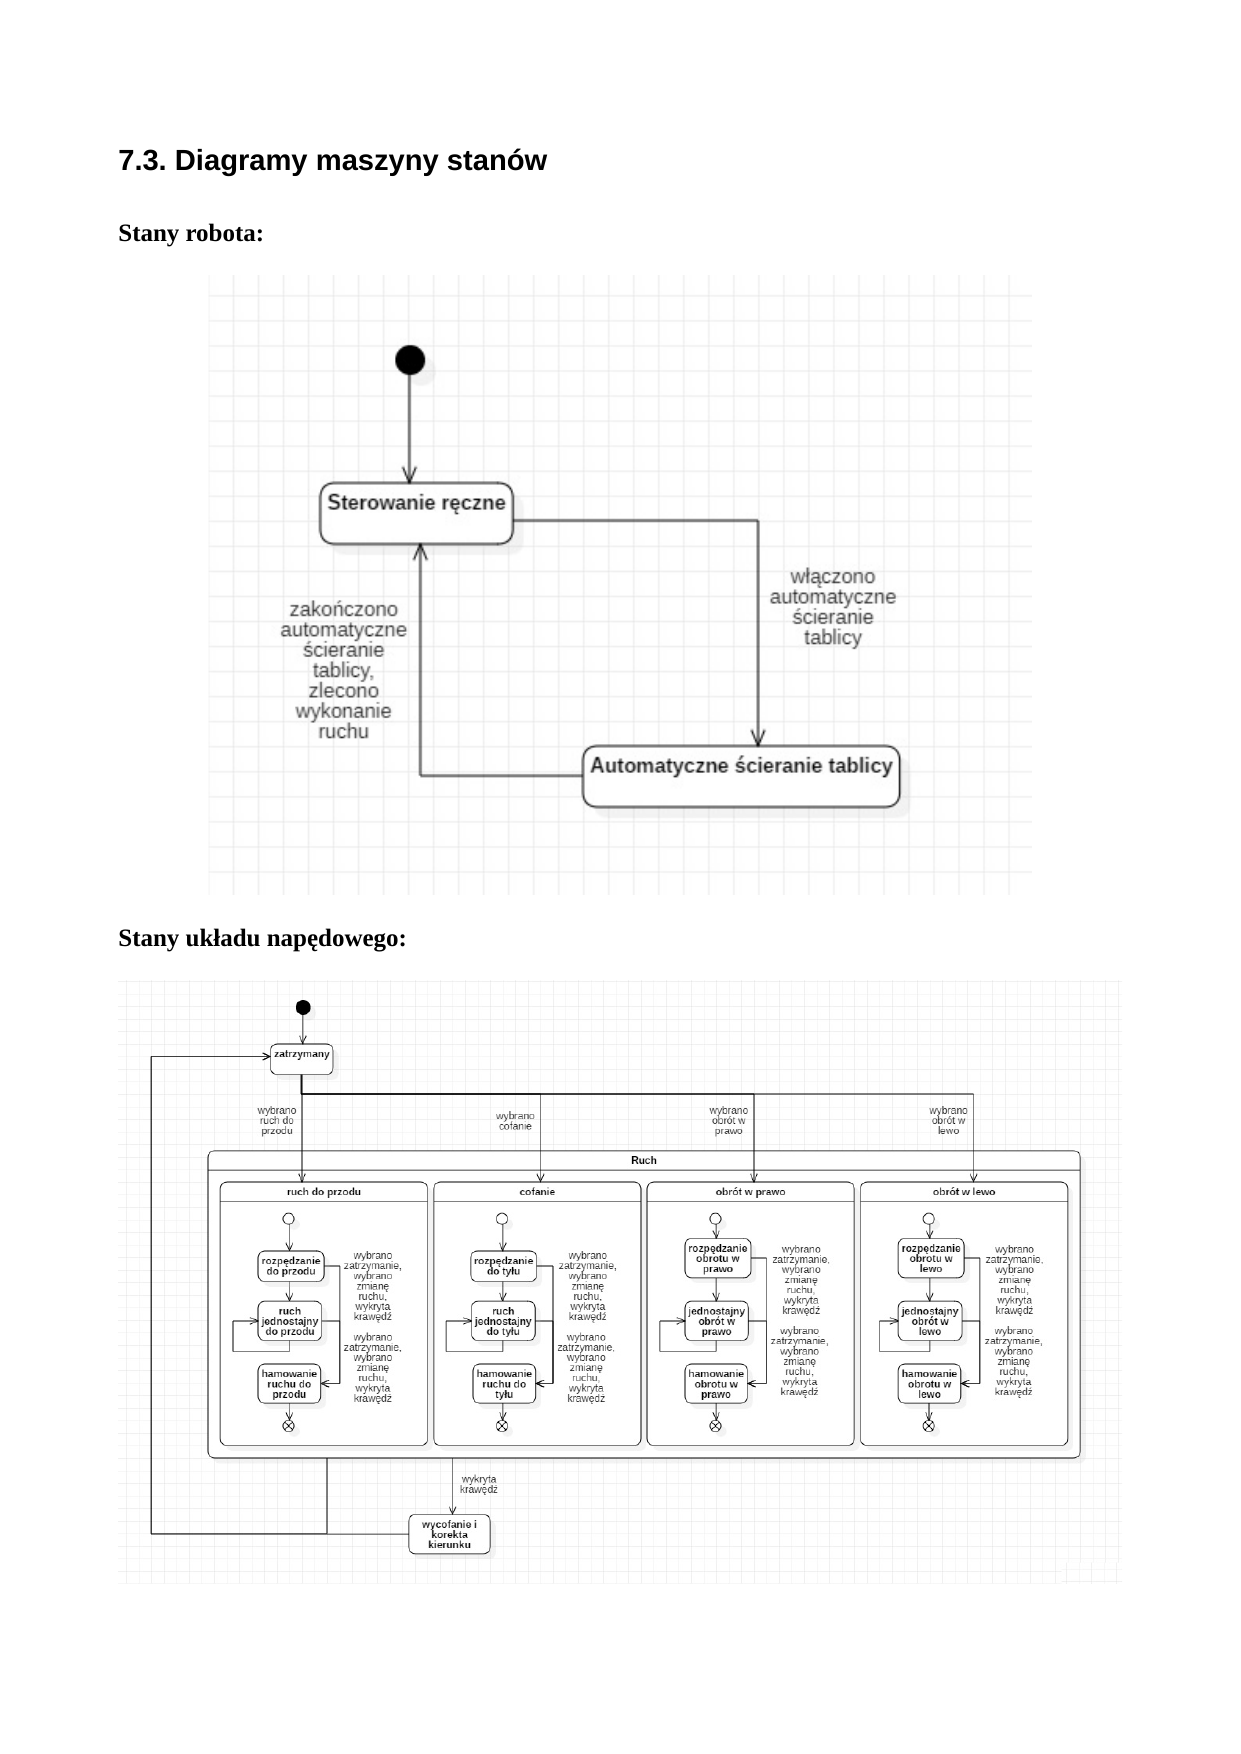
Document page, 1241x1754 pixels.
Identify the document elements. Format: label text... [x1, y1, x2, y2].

text Stany układu napędowego: [118, 923, 1122, 952]
picture [208, 275, 1032, 895]
subtitle 7.3. Diagramy maszyny stanów [118, 143, 1122, 177]
picture [118, 980, 1123, 1584]
text Stany robota: [118, 218, 1122, 247]
